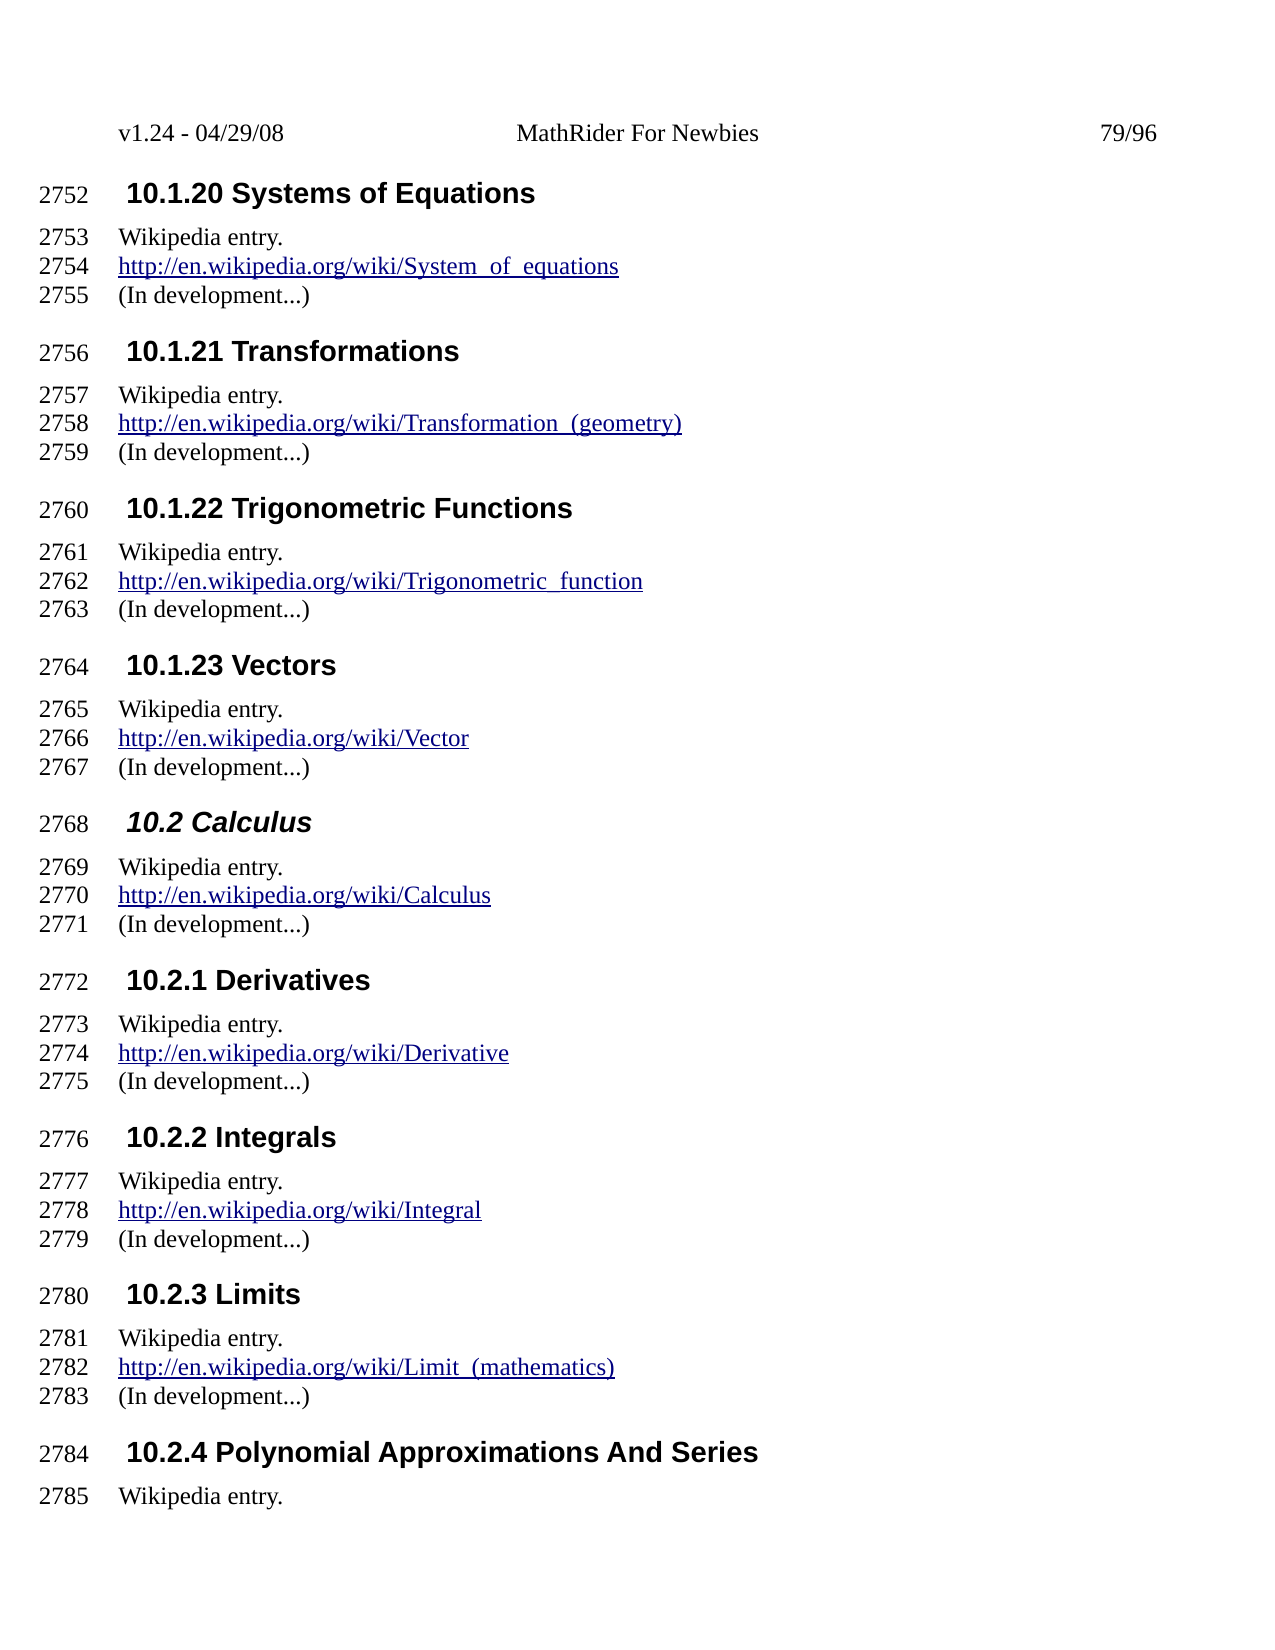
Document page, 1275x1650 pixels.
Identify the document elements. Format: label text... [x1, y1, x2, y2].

text (In development...) [118, 1066, 1157, 1095]
text Wikipedia entry. [118, 1323, 1157, 1352]
text Wikipedia entry. [118, 1166, 1157, 1195]
text (In development...) [118, 909, 1157, 938]
text Wikipedia entry. [118, 1009, 1157, 1038]
subtitle 10.2.2 Integrals [118, 1120, 1157, 1154]
text http://en.wikipedia.org/wiki/Vector [118, 723, 1157, 752]
text http://en.wikipedia.org/wiki/Derivative [118, 1038, 1157, 1066]
text Wikipedia entry. [118, 852, 1157, 880]
text (In development...) [118, 437, 1157, 466]
text (In development...) [118, 1381, 1157, 1410]
subtitle 10.1.20 Systems of Equations [118, 176, 1157, 210]
subtitle 10.2.1 Derivatives [118, 963, 1157, 996]
text (In development...) [118, 752, 1157, 781]
text Wikipedia entry. [118, 694, 1157, 723]
text http://en.wikipedia.org/wiki/Transformation_(geometry) [118, 408, 1157, 437]
subtitle 10.1.21 Transformations [118, 334, 1157, 367]
text Wikipedia entry. [118, 222, 1157, 251]
text http://en.wikipedia.org/wiki/Integral [118, 1195, 1157, 1224]
subtitle 10.1.22 Trigonometric Functions [118, 491, 1157, 524]
text Wikipedia entry. [118, 1481, 1157, 1509]
subtitle 10.2 Calculus [118, 806, 1157, 839]
text Wikipedia entry. [118, 380, 1157, 408]
text Wikipedia entry. [118, 537, 1157, 566]
text (In development...) [118, 280, 1157, 309]
text http://en.wikipedia.org/wiki/Trigonometric_function [118, 566, 1157, 594]
subtitle 10.1.23 Vectors [118, 648, 1157, 682]
text (In development...) [118, 594, 1157, 623]
text http://en.wikipedia.org/wiki/Limit_(mathematics) [118, 1352, 1157, 1381]
text http://en.wikipedia.org/wiki/Calculus [118, 880, 1157, 909]
subtitle 10.2.4 Polynomial Approximations And Series [118, 1435, 1157, 1468]
text (In development...) [118, 1224, 1157, 1252]
text http://en.wikipedia.org/wiki/System_of_equations [118, 251, 1157, 280]
subtitle 10.2.3 Limits [118, 1277, 1157, 1311]
